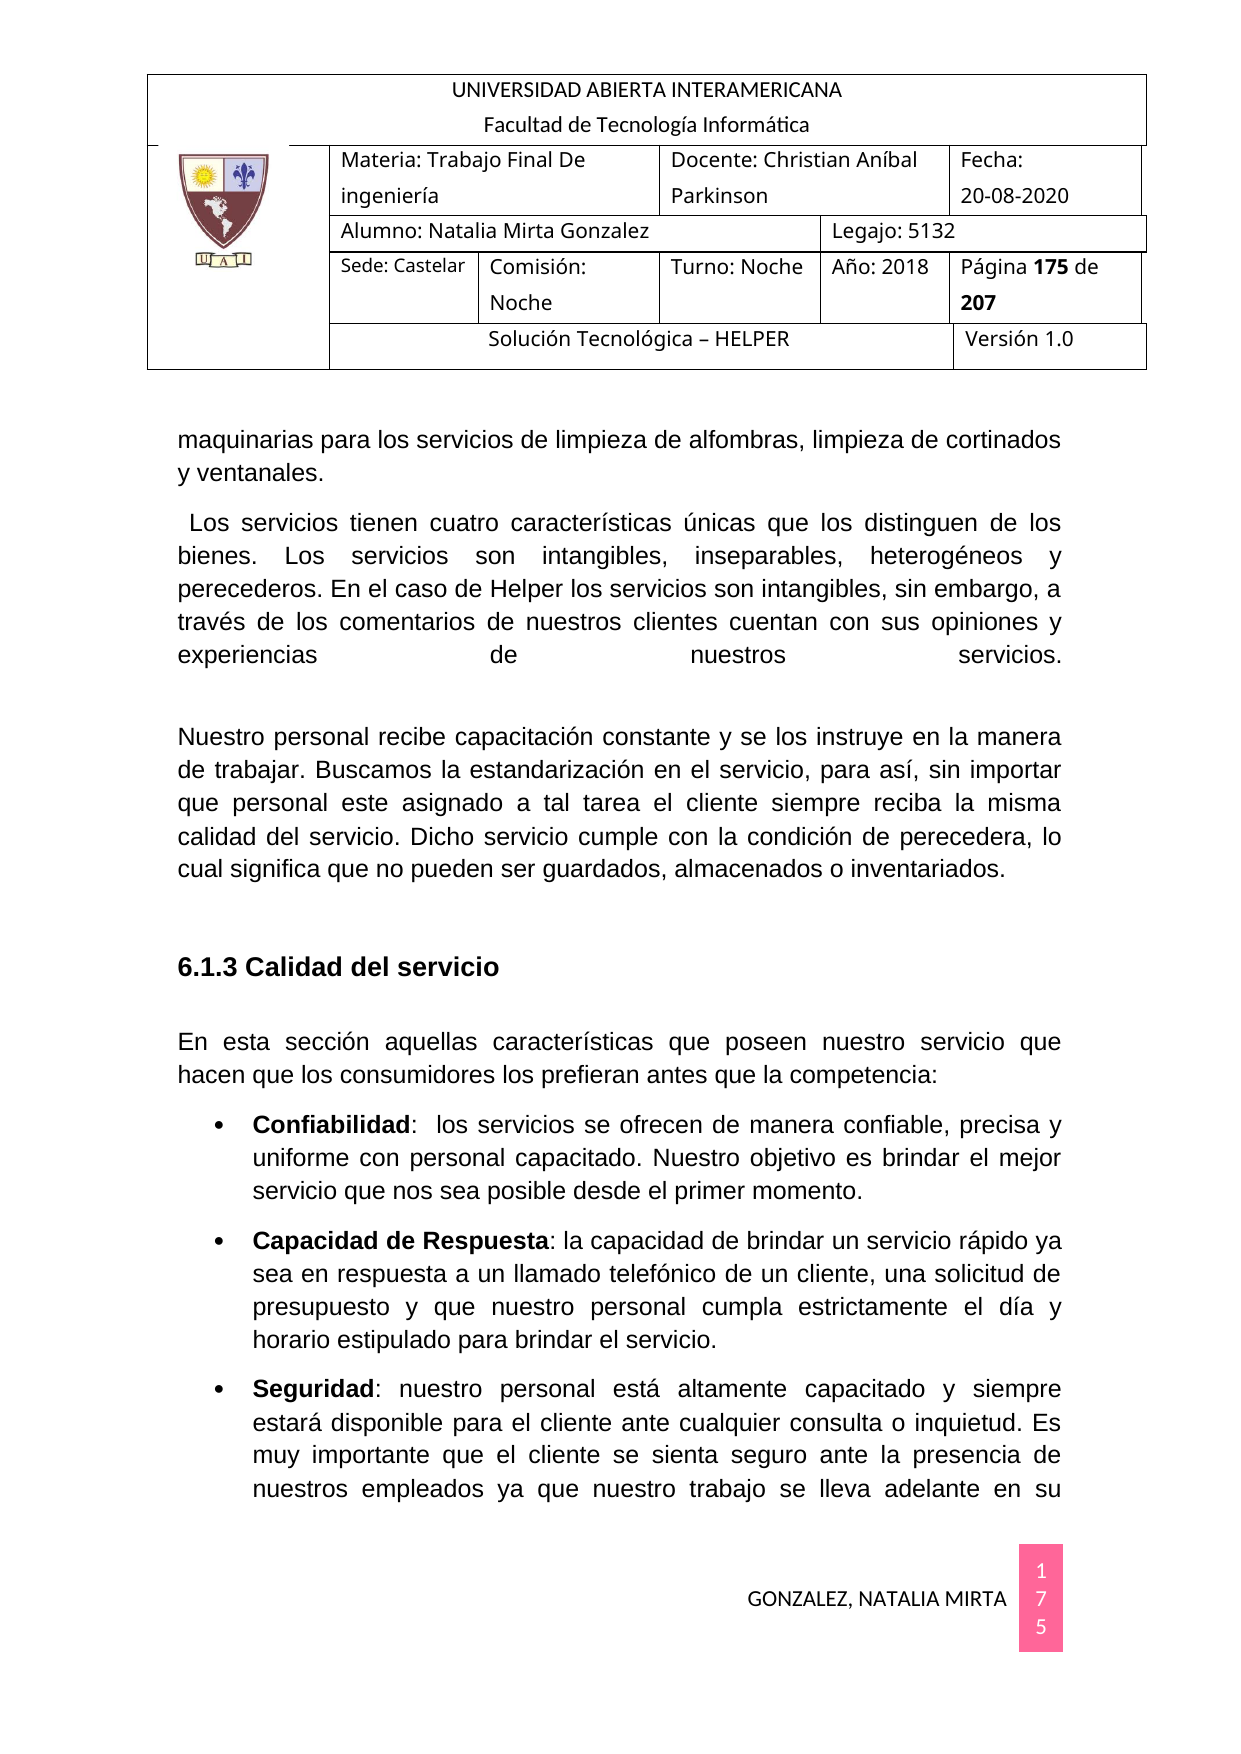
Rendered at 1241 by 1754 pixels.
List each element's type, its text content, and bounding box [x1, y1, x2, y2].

text En esta sección aquellas características que poseen nuestro servicio que hacen que los consumidores los prefieran antes que la competencia: [177, 1027, 1063, 1089]
subtitle 6.1.3 Calidad del servicio [177, 951, 1063, 983]
text maquinarias para los servicios de limpieza de alfombras, limpieza de cortinados y ventanales. [177, 425, 1063, 487]
list Confiabilidad: los servicios se ofrecen de manera confiable, precisa y uniforme con personal capacitado. Nuestro objetivo es brindar el mejor servicio que nos sea posible desde el primer momento. [215, 1110, 1063, 1205]
text Nuestro personal recibe capacitación constante y se los instruye en la manera de trabajar. Buscamos la estandarización en el servicio, para así, sin importar que personal este asignado a tal tarea el cliente siempre reciba la misma calidad del servicio. Dicho servicio cumple con la condición de perecedera, lo cual significa que no pueden ser guardados, almacenados o inventariados. [177, 722, 1063, 883]
list Seguridad: nuestro personal está altamente capacitado y siempre estará disponible para el cliente ante cualquier consulta o inquietud. Es muy importante que el cliente se sienta seguro ante la presencia de nuestros empleados ya que nuestro trabajo se lleva adelante en su [215, 1374, 1063, 1502]
list Capacidad de Respuesta: la capacidad de brindar un servicio rápido ya sea en respuesta a un llamado telefónico de un cliente, una solicitud de presupuesto y que nuestro personal cumpla estrictamente el día y horario estipulado para brindar el servicio. [215, 1226, 1063, 1353]
text Los servicios tienen cuatro características únicas que los distinguen de los bienes. Los servicios son intangibles, inseparables, heterogéneos y perecederos. En el caso de Helper los servicios son intangibles, sin embargo, a través de los comentarios de nuestros clientes cuentan con sus opiniones y experiencias de nuestros servicios. [177, 508, 1063, 701]
